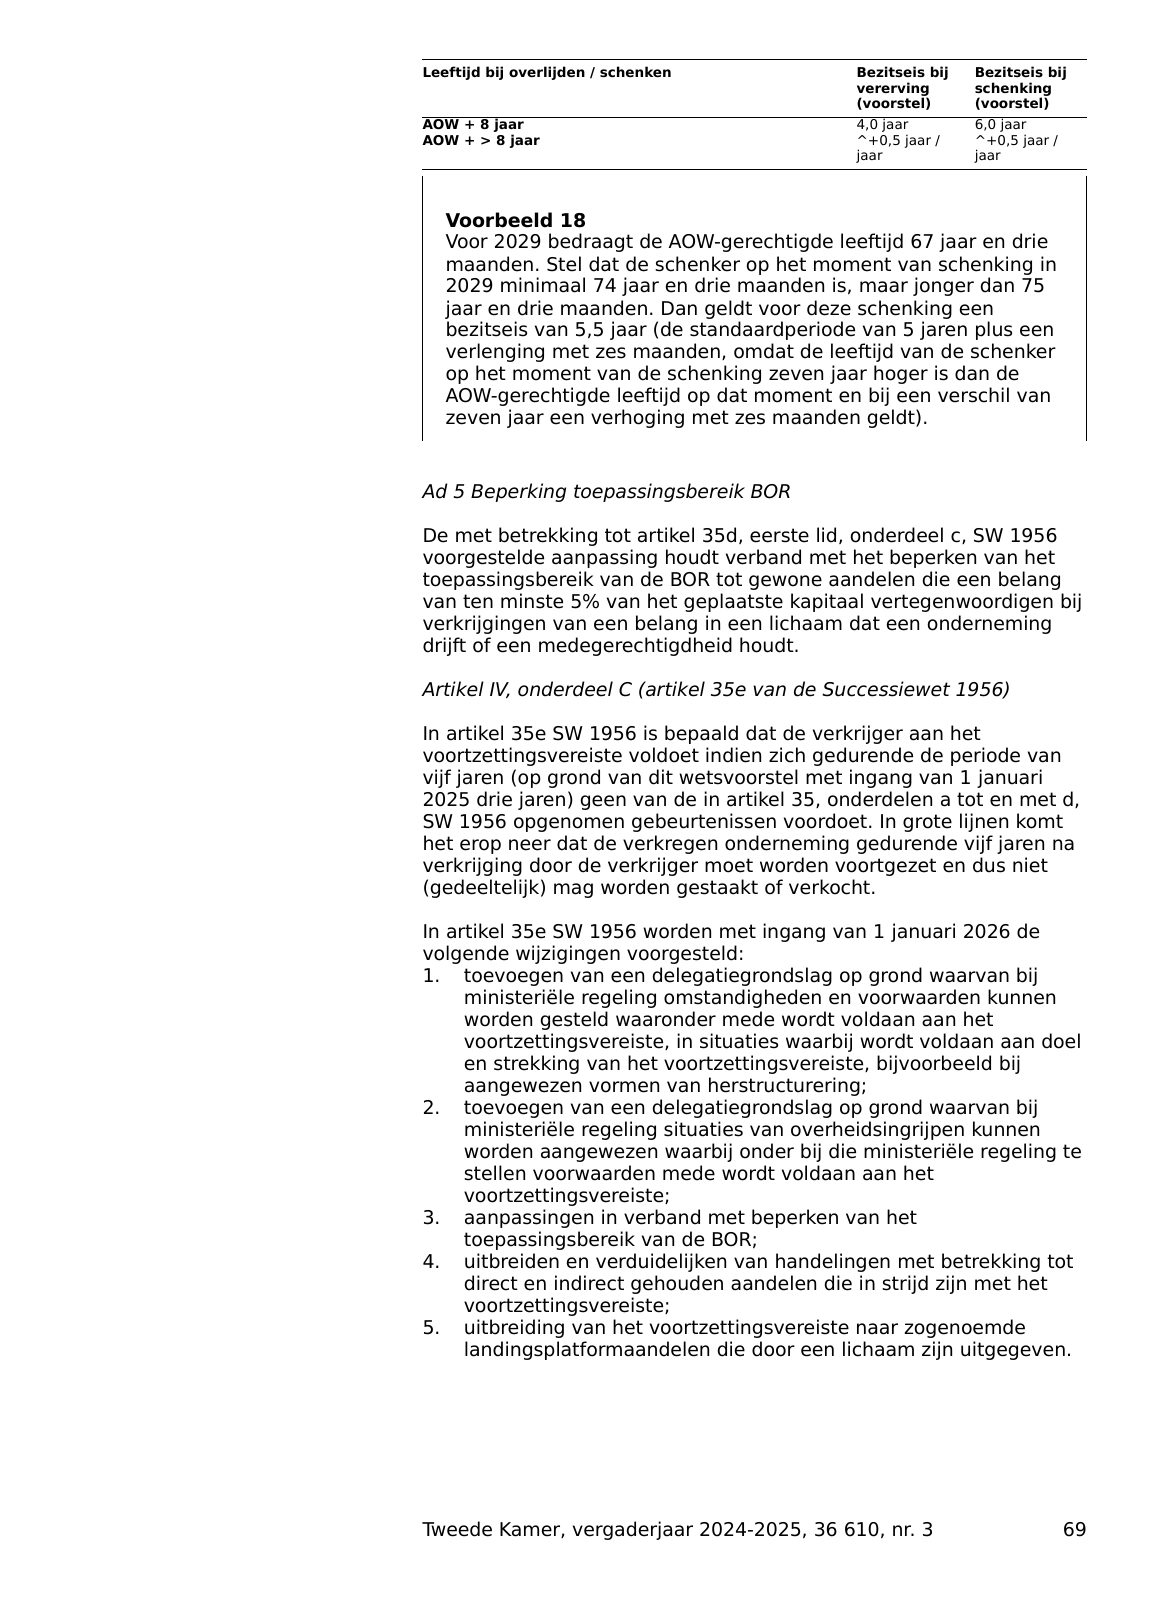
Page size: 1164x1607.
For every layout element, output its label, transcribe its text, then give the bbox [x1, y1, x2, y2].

table_cell AOW + > 8 jaar [422, 133, 850, 168]
text In artikel 35e SW 1956 worden met ingang van 1 januari 2026 de volgende wijzigingen voorgesteld: [422, 921, 1087, 965]
subtitle Ad 5 Beperking toepassingsbereik BOR [422, 481, 1087, 503]
table_header Bezitseis bij vererving (voorstel) [850, 60, 968, 117]
text De met betrekking tot artikel 35d, eerste lid, onderdeel c, SW 1956 voorgestelde aanpassing houdt verband met het beperken van het toepassingsbereik van de BOR tot gewone aandelen die een belang van ten minste 5% van het geplaatste kapitaal vertegenwoordigen bij verkrijgingen van een belang in een lichaam dat een onderneming drijft of een medegerechtigdheid houdt. [422, 525, 1087, 657]
table_header Voorbeeld 18 Voor 2029 bedraagt de AOW-gerechtigde leeftijd 67 jaar en drie maanden. Stel dat de schenker op het moment van schenking in 2029 minimaal 74 jaar en drie maanden is, maar jonger dan 75 jaar en drie maanden. Dan geldt voor deze schenking een bezitseis van 5,5 jaar (de standaardperiode van 5 jaren plus een verlenging met zes maanden, omdat de leeftijd van de schenker op het moment van de schenking zeven jaar hoger is dan de AOW-gerechtigde leeftijd op dat moment en bij een verschil van zeven jaar een verhoging met zes maanden geldt). [423, 176, 1086, 441]
text 3. aanpassingen in verband met beperken van het toepassingsbereik van de BOR; [422, 1207, 1087, 1251]
table_cell ^+0,5 jaar / jaar [969, 133, 1087, 168]
text In artikel 35e SW 1956 is bepaald dat de verkrijger aan het voortzettingsvereiste voldoet indien zich gedurende de periode van vijf jaren (op grond van dit wetsvoorstel met ingang van 1 januari 2025 drie jaren) geen van de in artikel 35, onderdelen a tot en met d, SW 1956 opgenomen gebeurtenissen voordoet. In grote lijnen komt het erop neer dat de verkregen onderneming gedurende vijf jaren na verkrijging door de verkrijger moet worden voortgezet en dus niet (gedeeltelijk) mag worden gestaakt of verkocht. [422, 723, 1087, 899]
text 2. toevoegen van een delegatiegrondslag op grond waarvan bij ministeriële regeling situaties van overheidsingrijpen kunnen worden aangewezen waarbij onder bij die ministeriële regeling te stellen voorwaarden mede wordt voldaan aan het voortzettingsvereiste; [422, 1097, 1087, 1207]
table_cell 4,0 jaar [850, 118, 968, 132]
table_header Leeftijd bij overlijden / schenken [422, 60, 850, 117]
table_cell ^+0,5 jaar / jaar [850, 133, 968, 168]
table_cell AOW + 8 jaar [422, 118, 850, 132]
text 5. uitbreiding van het voortzettingsvereiste naar zogenoemde landingsplatformaandelen die door een lichaam zijn uitgegeven. [422, 1317, 1087, 1361]
subtitle Artikel IV, onderdeel C (artikel 35e van de Successiewet 1956) [422, 679, 1087, 701]
table_cell 6,0 jaar [969, 118, 1087, 132]
text 1. toevoegen van een delegatiegrondslag op grond waarvan bij ministeriële regeling omstandigheden en voorwaarden kunnen worden gesteld waaronder mede wordt voldaan aan het voortzettingsvereiste, in situaties waarbij wordt voldaan aan doel en strekking van het voortzettingsvereiste, bijvoorbeeld bij aangewezen vormen van herstructurering; [422, 965, 1087, 1097]
text 4. uitbreiden en verduidelijken van handelingen met betrekking tot direct en indirect gehouden aandelen die in strijd zijn met het voortzettingsvereiste; [422, 1251, 1087, 1317]
table_header Bezitseis bij schenking (voorstel) [969, 60, 1087, 117]
